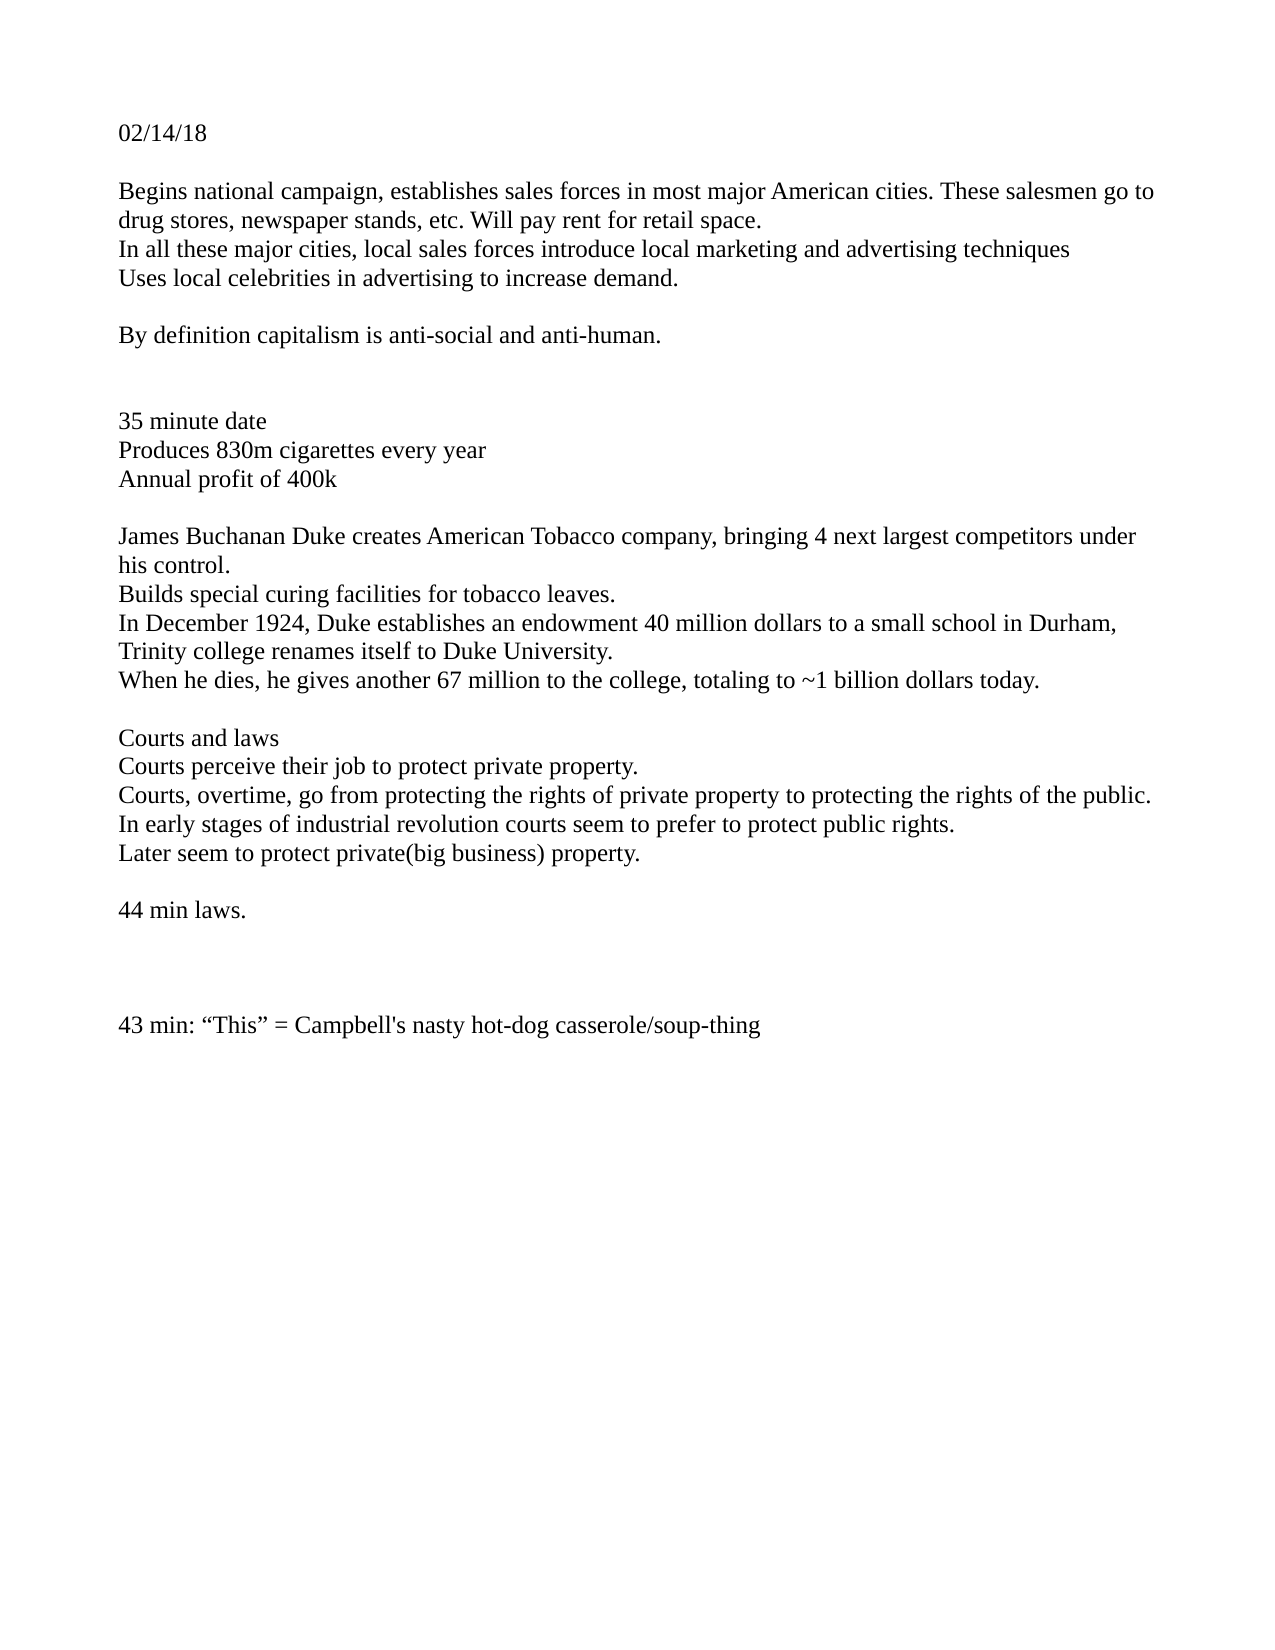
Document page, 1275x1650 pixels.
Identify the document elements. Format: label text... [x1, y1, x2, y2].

text Courts, overtime, go from protecting the rights of private property to protecting the rights of the public. [118, 780, 1157, 809]
text In early stages of industrial revolution courts seem to prefer to protect public rights. [118, 809, 1157, 838]
text Builds special curing facilities for tobacco leaves. [118, 579, 1157, 608]
text Uses local celebrities in advertising to increase demand. [118, 263, 1157, 291]
text Courts perceive their job to protect private property. [118, 751, 1157, 780]
text By definition capitalism is anti-social and anti-human. [118, 320, 1157, 349]
text 43 min: “This” = Campbell's nasty hot-dog casserole/soup-thing [118, 1010, 1157, 1039]
text James Buchanan Duke creates American Tobacco company, bringing 4 next largest competitors under his control. [118, 521, 1157, 579]
text In all these major cities, local sales forces introduce local marketing and advertising techniques [118, 234, 1157, 263]
text In December 1924, Duke establishes an endowment 40 million dollars to a small school in Durham, Trinity college renames itself to Duke University. [118, 608, 1157, 665]
text Later seem to protect private(big business) property. [118, 838, 1157, 866]
text Produces 830m cigarettes every year [118, 435, 1157, 464]
text Begins national campaign, establishes sales forces in most major American cities. These salesmen go to drug stores, newspaper stands, etc. Will pay rent for retail space. [118, 176, 1157, 234]
text Annual profit of 400k [118, 464, 1157, 493]
text Courts and laws [118, 723, 1157, 751]
text 35 minute date [118, 406, 1157, 435]
text 44 min laws. [118, 895, 1157, 924]
text When he dies, he gives another 67 million to the college, totaling to ~1 billion dollars today. [118, 665, 1157, 694]
